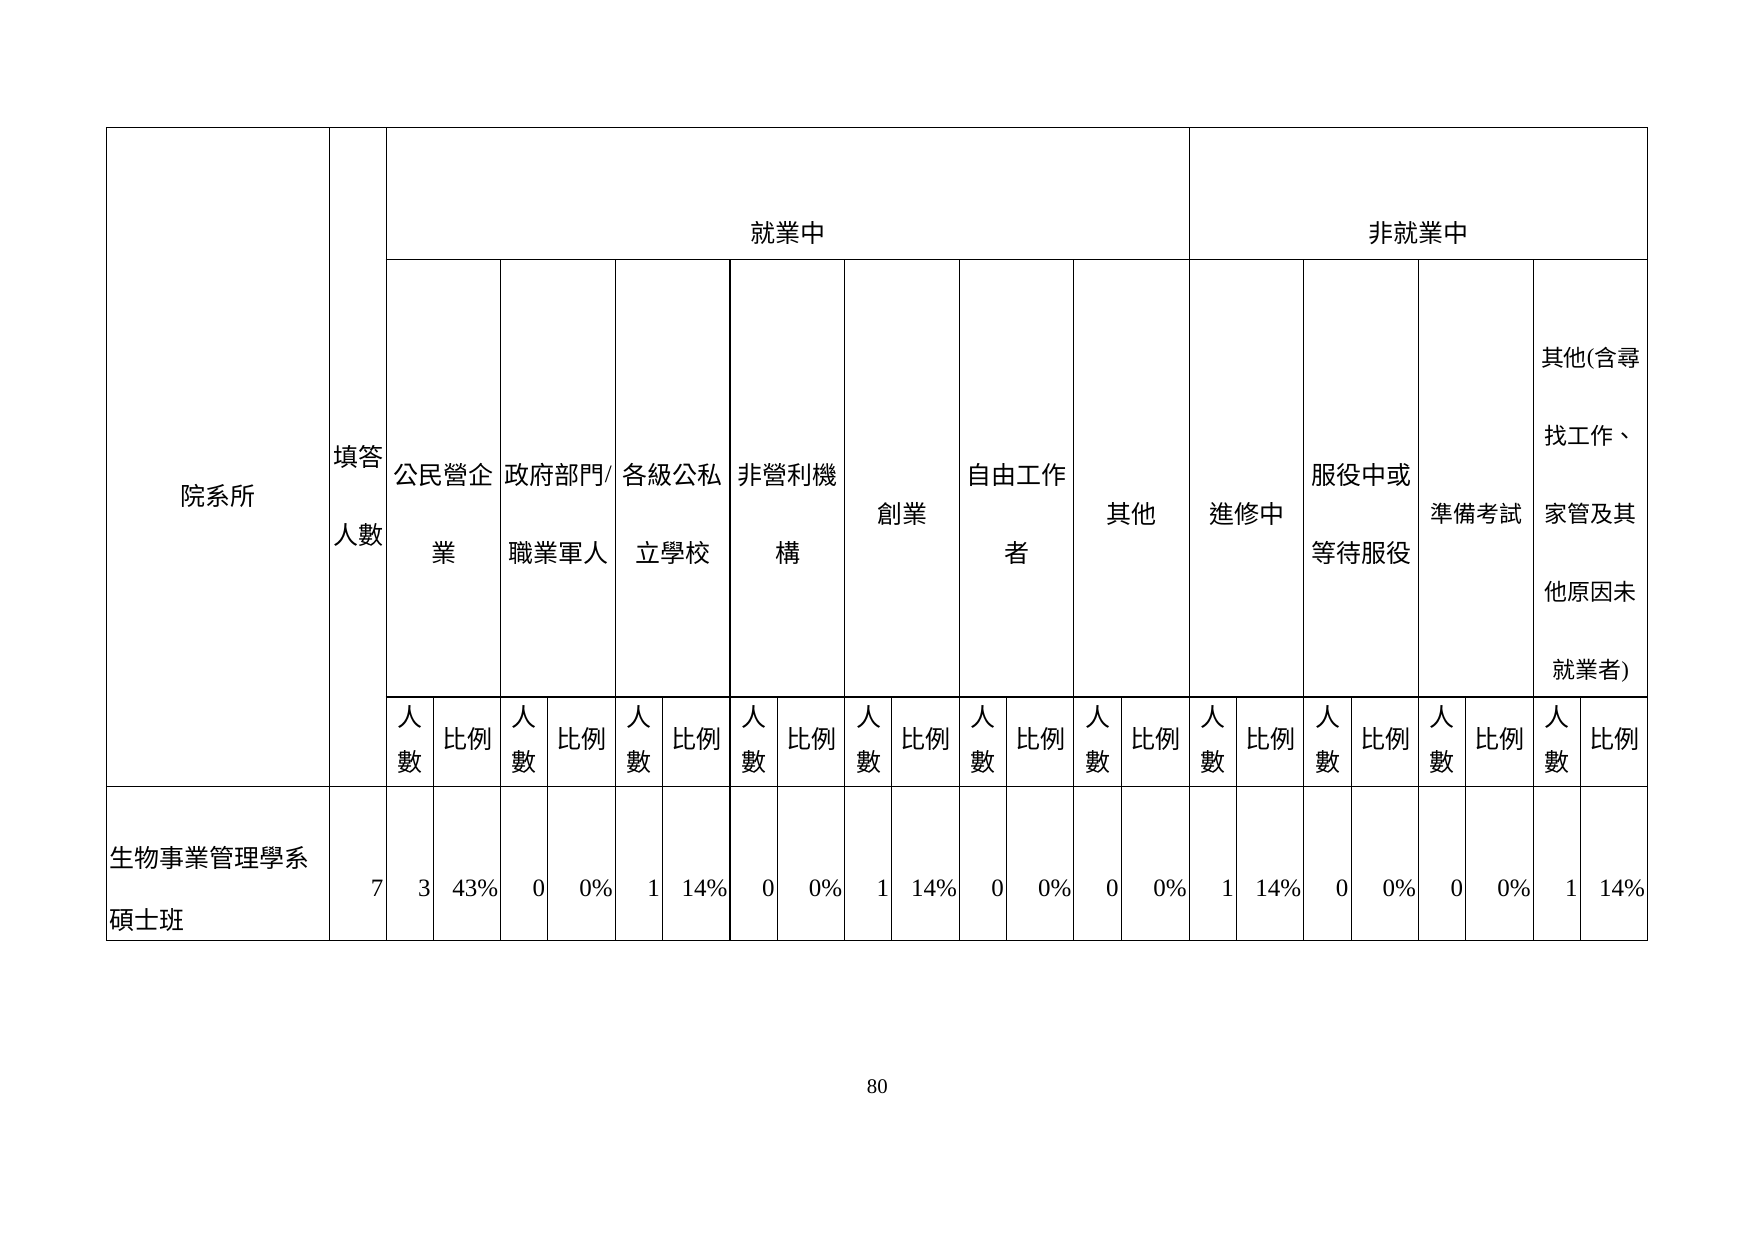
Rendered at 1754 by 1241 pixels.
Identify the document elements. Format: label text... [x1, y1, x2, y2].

table_cell 服役中或等待服役 [1304, 260, 1418, 696]
table_cell 比例 [778, 698, 844, 786]
table_cell 1 [845, 787, 891, 940]
table_cell 人數 [960, 698, 1006, 786]
table_cell 創業 [845, 260, 959, 696]
table_cell 0 [1419, 787, 1465, 940]
table_cell 其他 [1074, 260, 1189, 696]
table_header 就業中 [387, 128, 1189, 259]
table_cell 0% [1352, 787, 1418, 940]
table_cell 比例 [1581, 698, 1647, 786]
table_cell 人數 [845, 698, 891, 786]
table_cell 0% [548, 787, 615, 940]
table_cell 1 [1534, 787, 1580, 940]
table_cell 政府部門/職業軍人 [501, 260, 615, 696]
table_cell 比例 [1466, 698, 1533, 786]
table_cell 0 [501, 787, 547, 940]
table_cell 人數 [731, 698, 777, 786]
table_cell 比例 [1237, 698, 1303, 786]
table_cell 14% [1237, 787, 1303, 940]
table_cell 公民營企業 [387, 260, 500, 696]
table_cell 0 [731, 787, 777, 940]
table_cell 準備考試 [1419, 260, 1533, 696]
table_cell 0 [1074, 787, 1121, 940]
table_cell 43% [434, 787, 500, 940]
table_cell 比例 [548, 698, 615, 786]
table_cell 0% [778, 787, 844, 940]
table_cell 0 [960, 787, 1006, 940]
table_cell 人數 [387, 698, 433, 786]
table_cell 0% [1007, 787, 1073, 940]
table_cell 比例 [434, 698, 500, 786]
table_header 院系所 [107, 128, 329, 786]
table_cell 14% [663, 787, 729, 940]
table_cell 人數 [1419, 698, 1465, 786]
table_cell 非營利機構 [731, 260, 844, 696]
table_cell 人數 [616, 698, 662, 786]
table_cell 14% [1581, 787, 1647, 940]
table_cell 進修中 [1190, 260, 1303, 696]
table_cell 人數 [1304, 698, 1351, 786]
table_cell 生物事業管理學系碩士班 [107, 787, 329, 940]
table_cell 1 [1190, 787, 1236, 940]
table_cell 人數 [1190, 698, 1236, 786]
table_cell 比例 [1007, 698, 1073, 786]
table_cell 自由工作者 [960, 260, 1073, 696]
table_cell 比例 [892, 698, 959, 786]
table_cell 比例 [1352, 698, 1418, 786]
table_cell 人數 [501, 698, 547, 786]
table_cell 1 [616, 787, 662, 940]
table_cell 其他(含尋找工作、家管及其他原因未就業者) [1534, 260, 1647, 696]
table_cell 比例 [1122, 698, 1189, 786]
table_cell 比例 [663, 698, 729, 786]
table_header 非就業中 [1190, 128, 1647, 259]
table_cell 3 [387, 787, 433, 940]
table_cell 0% [1122, 787, 1189, 940]
table_cell 各級公私立學校 [616, 260, 729, 696]
table_cell 人數 [1074, 698, 1121, 786]
table_cell 7 [330, 787, 386, 940]
table_cell 14% [892, 787, 959, 940]
table_cell 人數 [1534, 698, 1580, 786]
table_cell 0 [1304, 787, 1351, 940]
table_header 填答 人數 [330, 128, 386, 786]
table_cell 0% [1466, 787, 1533, 940]
